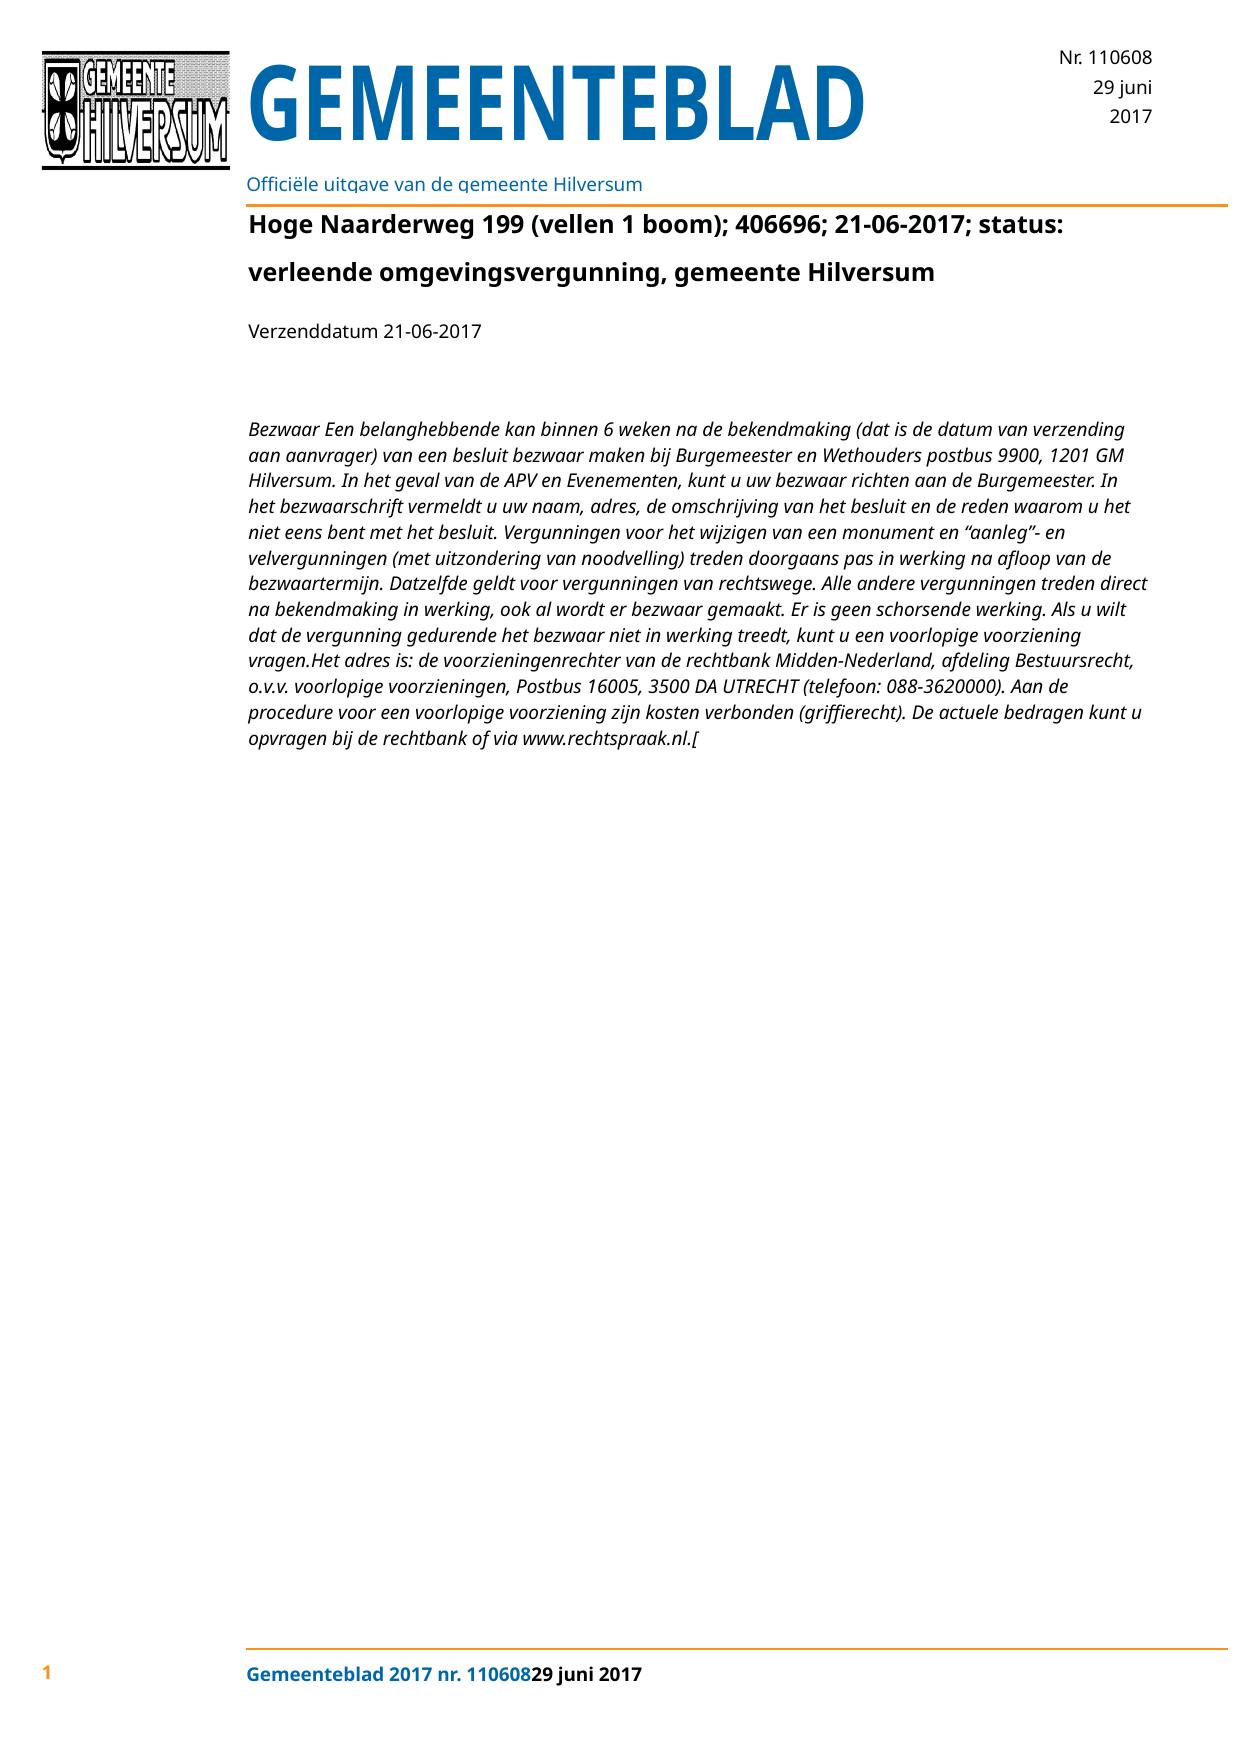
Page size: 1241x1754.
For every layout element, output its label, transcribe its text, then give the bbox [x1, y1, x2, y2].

picture [41, 47, 231, 172]
text Hoge Naarderweg 199 (vellen 1 boom); 406696; 21-06-2017; status: verleende omgevingsvergunning, gemeente Hilversum [248, 207, 1152, 288]
text Verzenddatum 21-06-2017 [248, 318, 1152, 344]
text Bezwaar Een belanghebbende kan binnen 6 weken na de bekendmaking (dat is de datum van verzending aan aanvrager) van een besluit bezwaar maken bij Burgemeester en Wethouders postbus 9900, 1201 GM Hilversum. In het geval van de APV en Evenementen, kunt u uw bezwaar richten aan de Burgemeester. In het bezwaarschrift vermeldt u uw naam, adres, de omschrijving van het besluit en de reden waarom u het niet eens bent met het besluit. Vergunningen voor het wijzigen van een monument en “aanleg”- en velvergunningen (met uitzondering van noodvelling) treden doorgaans pas in werking na afloop van de bezwaartermijn. Datzelfde geldt voor vergunningen van rechtswege. Alle andere vergunningen treden direct na bekendmaking in werking, ook al wordt er bezwaar gemaakt. Er is geen schorsende werking. Als u wilt dat de vergunning gedurende het bezwaar niet in werking treedt, kunt u een voorlopige voorziening vragen.Het adres is: de voorzieningenrechter van de rechtbank Midden-Nederland, afdeling Bestuursrecht, o.v.v. voorlopige voorzieningen, Postbus 16005, 3500 DA UTRECHT (telefoon: 088-3620000). Aan de procedure voor een voorlopige voorziening zijn kosten verbonden (griffierecht). De actuele bedragen kunt u opvragen bij de rechtbank of via www.rechtspraak.nl.[ [248, 416, 1152, 751]
